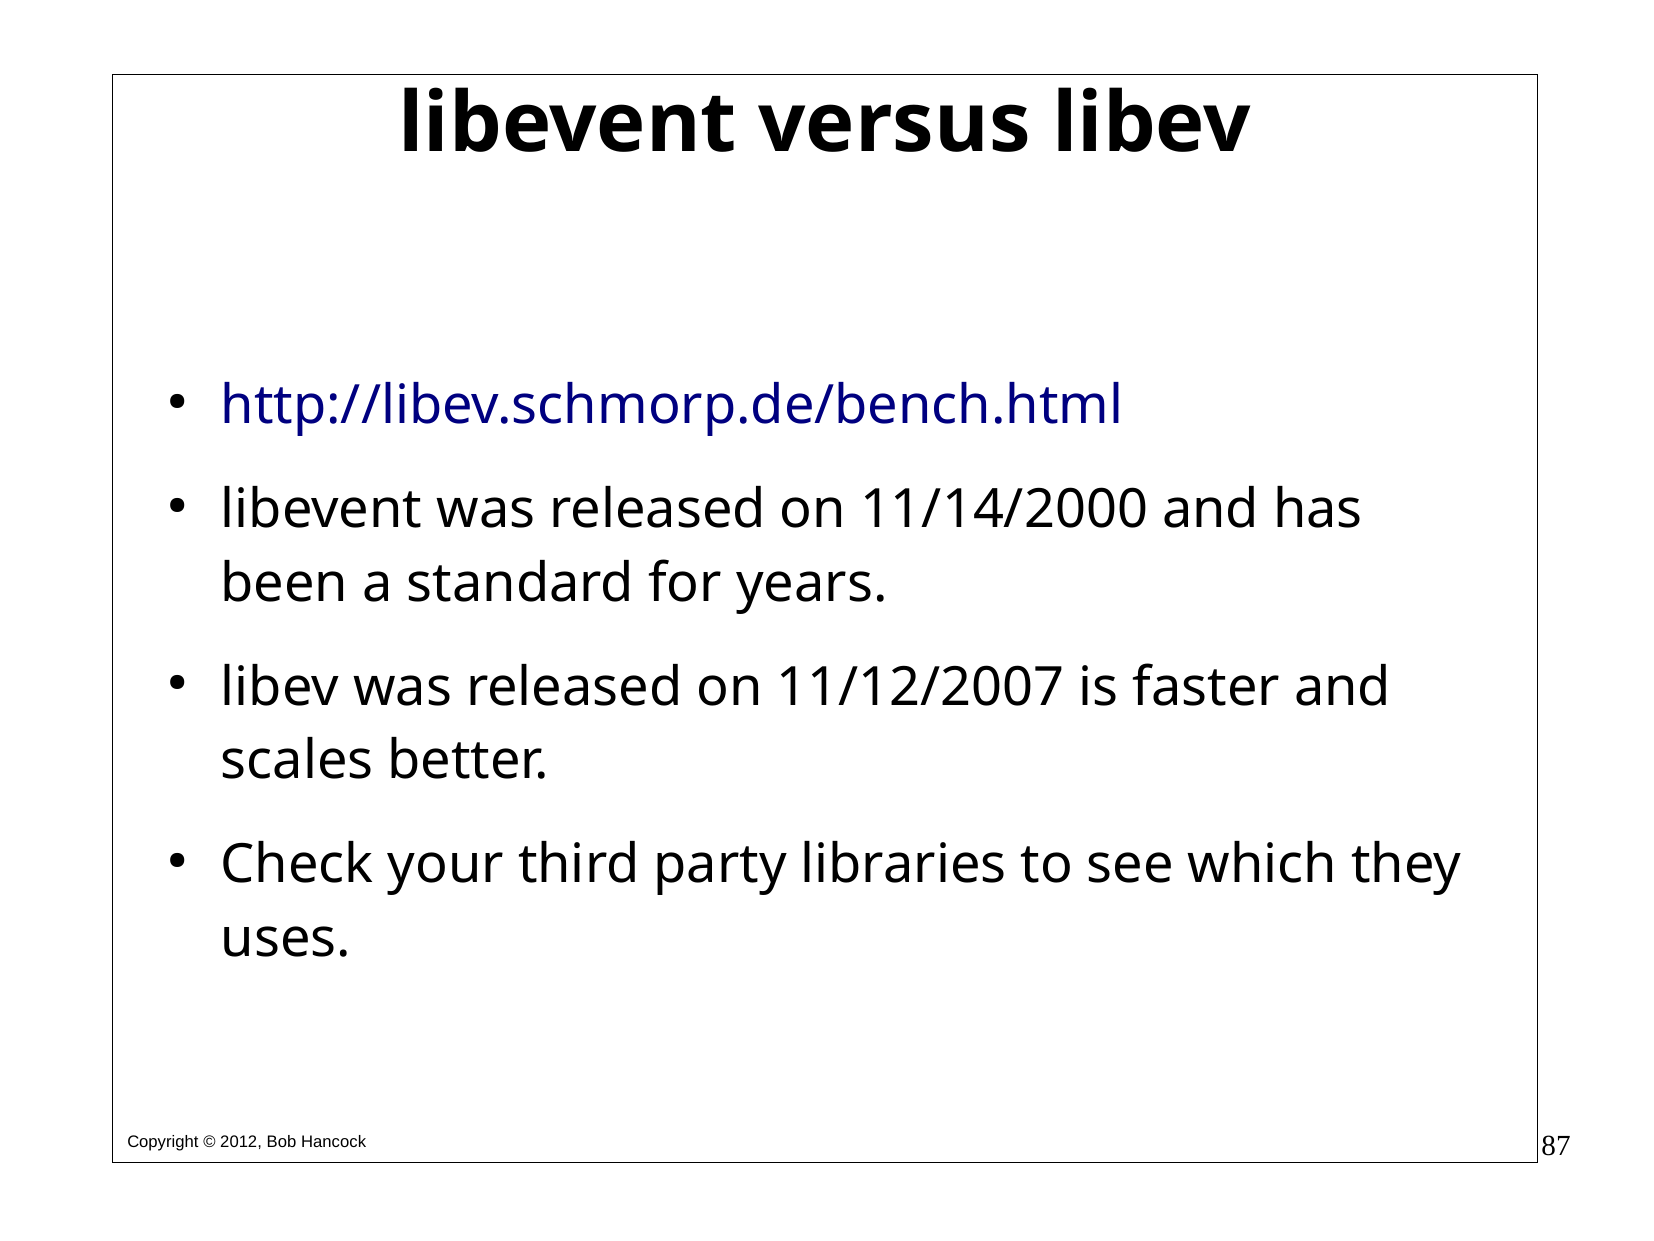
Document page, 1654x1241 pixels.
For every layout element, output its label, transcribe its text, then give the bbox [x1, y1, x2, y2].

text_box Copyright © 2012, Bob Hancock [112, 1125, 382, 1159]
list http://libev.schmorp.de/bench.html libevent was released on 11/14/2000 and has been a standard for years. libev was released on 11/12/2007 is faster and scales better. Check your third party libraries to see which they uses. [150, 262, 1501, 1126]
title libevent versus libev [112, 63, 1538, 176]
